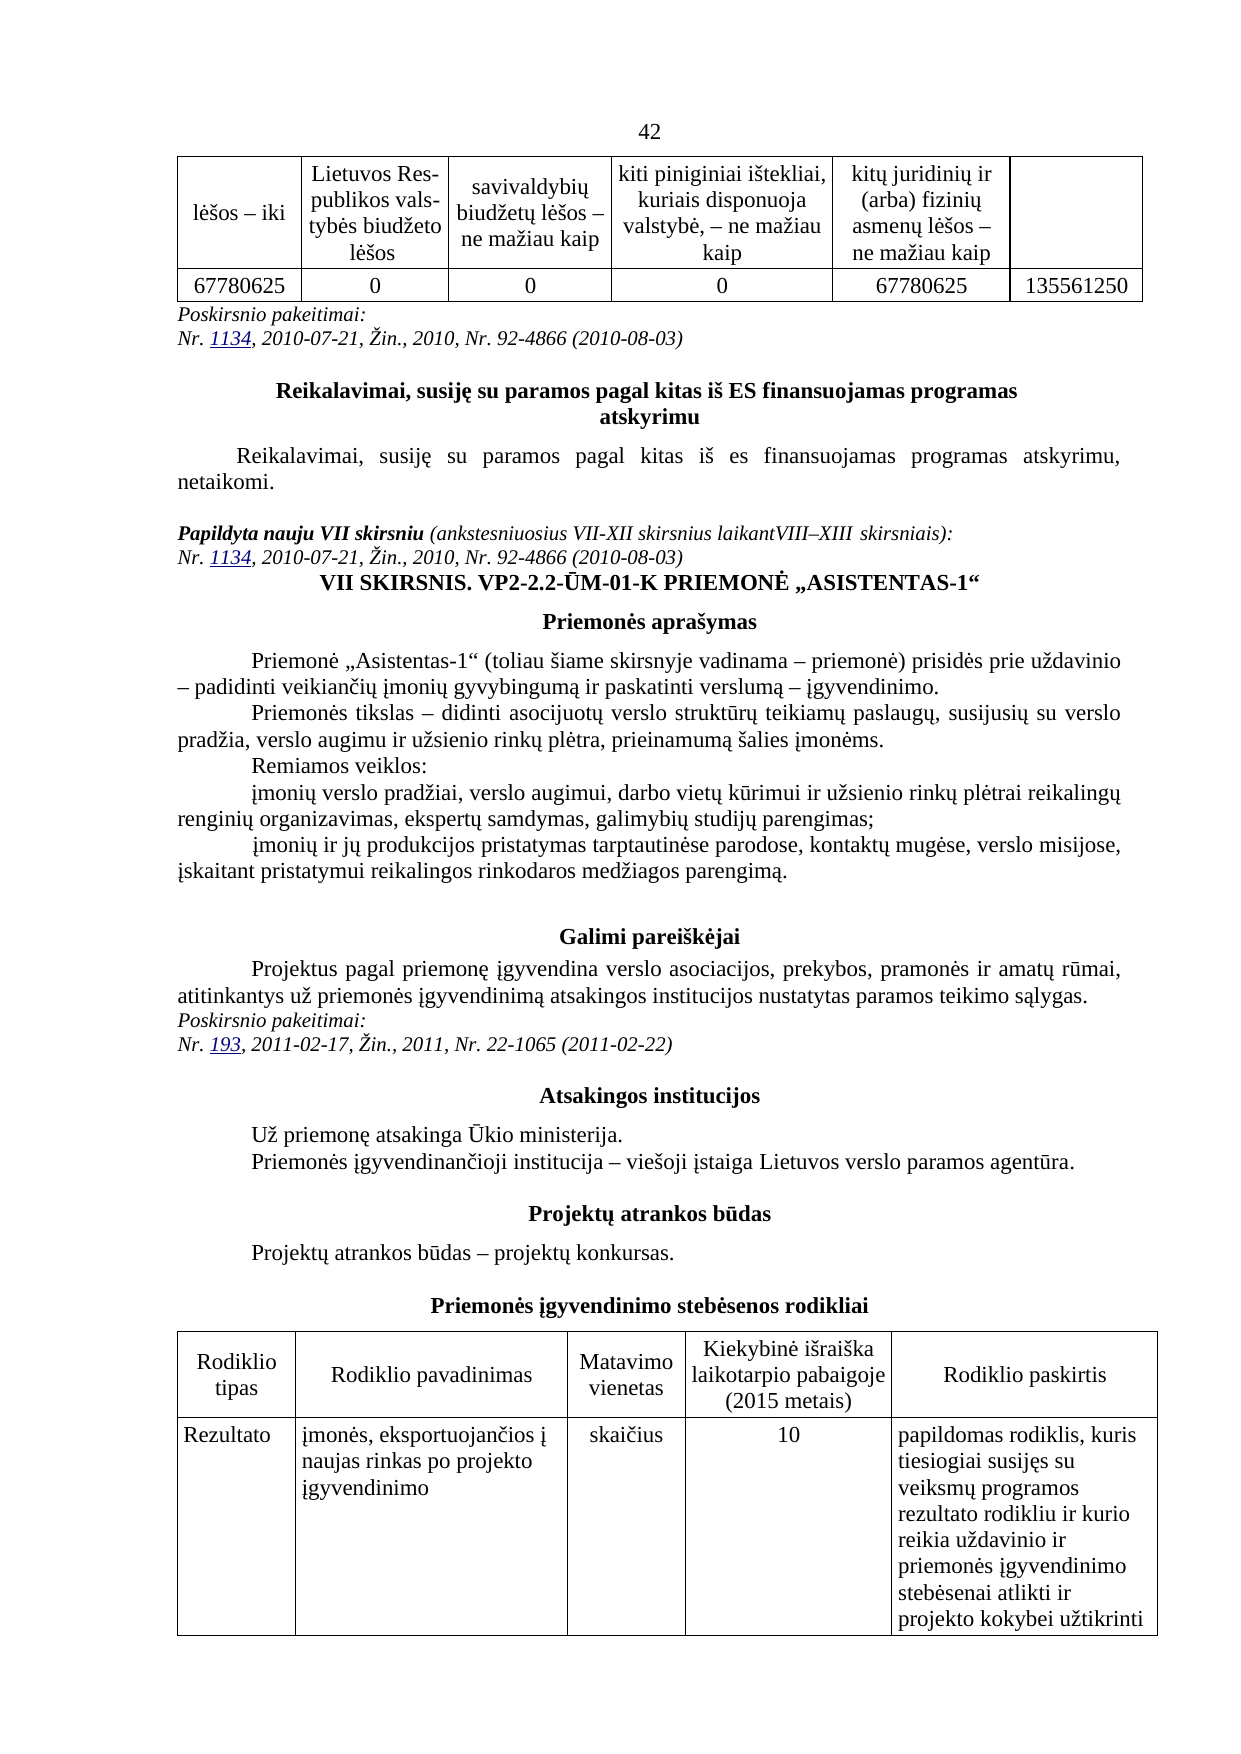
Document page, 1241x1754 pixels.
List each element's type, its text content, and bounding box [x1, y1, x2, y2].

text Galimi pareiškėjai [177, 923, 1122, 949]
text Priemonės įgyvendinančioji institucija – viešoji įstaiga Lietuvos verslo paramos agentūra. [177, 1148, 1122, 1174]
table_header Matavimo vienetas [568, 1332, 685, 1417]
text Remiamos veiklos: [177, 752, 1122, 778]
table_header Rodiklio pavadinimas [296, 1332, 567, 1417]
table_cell 67780625 [833, 269, 1009, 301]
subtitle Reikalavimai, susiję su paramos pagal kitas iš es finansuojamas programas atskyrimu, netaikomi. [177, 442, 1122, 494]
text Projektų atrankos būdas [177, 1201, 1122, 1227]
text Reikalavimai, susiję su paramos pagal kitas iš ES finansuojamas programas atskyrimu [177, 377, 1122, 429]
table_header Kiekybinė išraiška laikotarpio pabaigoje (2015 metais) [686, 1332, 891, 1417]
text Už priemonę atsakinga Ūkio ministerija. [177, 1121, 1122, 1148]
text įmonių ir jų produkcijos pristatymas tarptautinėse parodose, kontaktų mugėse, verslo misijose, įskaitant pristatymui reikalingos rinkodaros medžiagos parengimą. [177, 831, 1122, 884]
table_header Rodiklio tipas [178, 1332, 295, 1417]
text Projektų atrankos būdas – projektų konkursas. [177, 1239, 1122, 1266]
text Priemonės įgyvendinimo stebėsenos rodikliai [177, 1292, 1122, 1318]
text Priemonės tikslas – didinti asocijuotų verslo struktūrų teikiamų paslaugų, susijusių su verslo pradžia, verslo augimu ir užsienio rinkų plėtra, prieinamumą šalies įmonėms. [177, 699, 1122, 752]
table_cell Lietuvos Res­publikos vals­tybės biudžeto lėšos [302, 157, 448, 268]
text Projektus pagal priemonę įgyvendina verslo asociacijos, prekybos, pramonės ir amatų rūmai, atitinkantys už priemonės įgyvendinimą atsakingos institucijos nustatytas paramos teikimo sąlygas. [177, 955, 1122, 1008]
text VII SKIRSNIS. VP2-2.2-ŪM-01-K PRIEMONĖ „ASISTENTAS-1“ [177, 569, 1122, 595]
text Poskirsnio pakeitimai: [177, 1008, 1122, 1032]
table_cell 0 [302, 269, 448, 301]
table_cell papildomas rodiklis, kuris tiesiogiai susijęs su veiksmų programos rezultato rodikliu ir kurio reikia uždavinio ir priemonės įgyvendinimo stebėsenai atlikti ir projekto kokybei užtikrinti [892, 1418, 1157, 1634]
subtitle Papildyta nauju VII skirsniu (ankstesniuosius VII-XII skirsnius laikantVIII–XIII skirsniais): [177, 521, 1122, 545]
table_cell savivaldybių biudžetų lėšos – ne mažiau kaip [449, 157, 611, 268]
table_cell įmonės, eksportuojančios į naujas rinkas po projekto įgyvendinimo [296, 1418, 567, 1634]
table_cell kitų juridinių ir (arba) fizinių asmenų lėšos – ne mažiau kaip [833, 157, 1009, 268]
table_cell 0 [612, 269, 832, 301]
table_cell 135561250 [1011, 269, 1142, 301]
table_header [1011, 157, 1142, 268]
text Atsakingos institucijos [177, 1083, 1122, 1109]
text Priemonė „Asistentas-1“ (toliau šiame skirsnyje vadinama – priemonė) prisidės prie uždavinio – padidinti veikiančių įmonių gyvybingumą ir paskatinti verslumą – įgyvendinimo. [177, 647, 1122, 699]
text įmonių verslo pradžiai, verslo augimui, darbo vietų kūrimui ir užsienio rinkų plėtrai reikalingų renginių organizavimas, ekspertų samdymas, galimybių studijų parengimas; [177, 778, 1122, 831]
text Poskirsnio pakeitimai: [177, 302, 1122, 326]
table_cell 67780625 [178, 269, 301, 301]
table_header Rodiklio paskirtis [892, 1332, 1157, 1417]
table_cell skaičius [568, 1418, 685, 1634]
table_cell 0 [449, 269, 611, 301]
text Nr. 1134, 2010-07-21, Žin., 2010, Nr. 92-4866 (2010-08-03) [177, 326, 1122, 350]
table_cell kiti piniginiai ištekliai, kuriais disponuoja valstybė, – ne mažiau kaip [612, 157, 832, 268]
table_cell Rezultato [178, 1418, 295, 1634]
text Nr. 193, 2011-02-17, Žin., 2011, Nr. 22-1065 (2011-02-22) [177, 1032, 1122, 1056]
text Priemonės aprašymas [177, 608, 1122, 634]
table_cell 10 [686, 1418, 891, 1634]
table_cell lėšos – iki [178, 157, 301, 268]
text Nr. 1134, 2010-07-21, Žin., 2010, Nr. 92-4866 (2010-08-03) [177, 545, 1122, 569]
